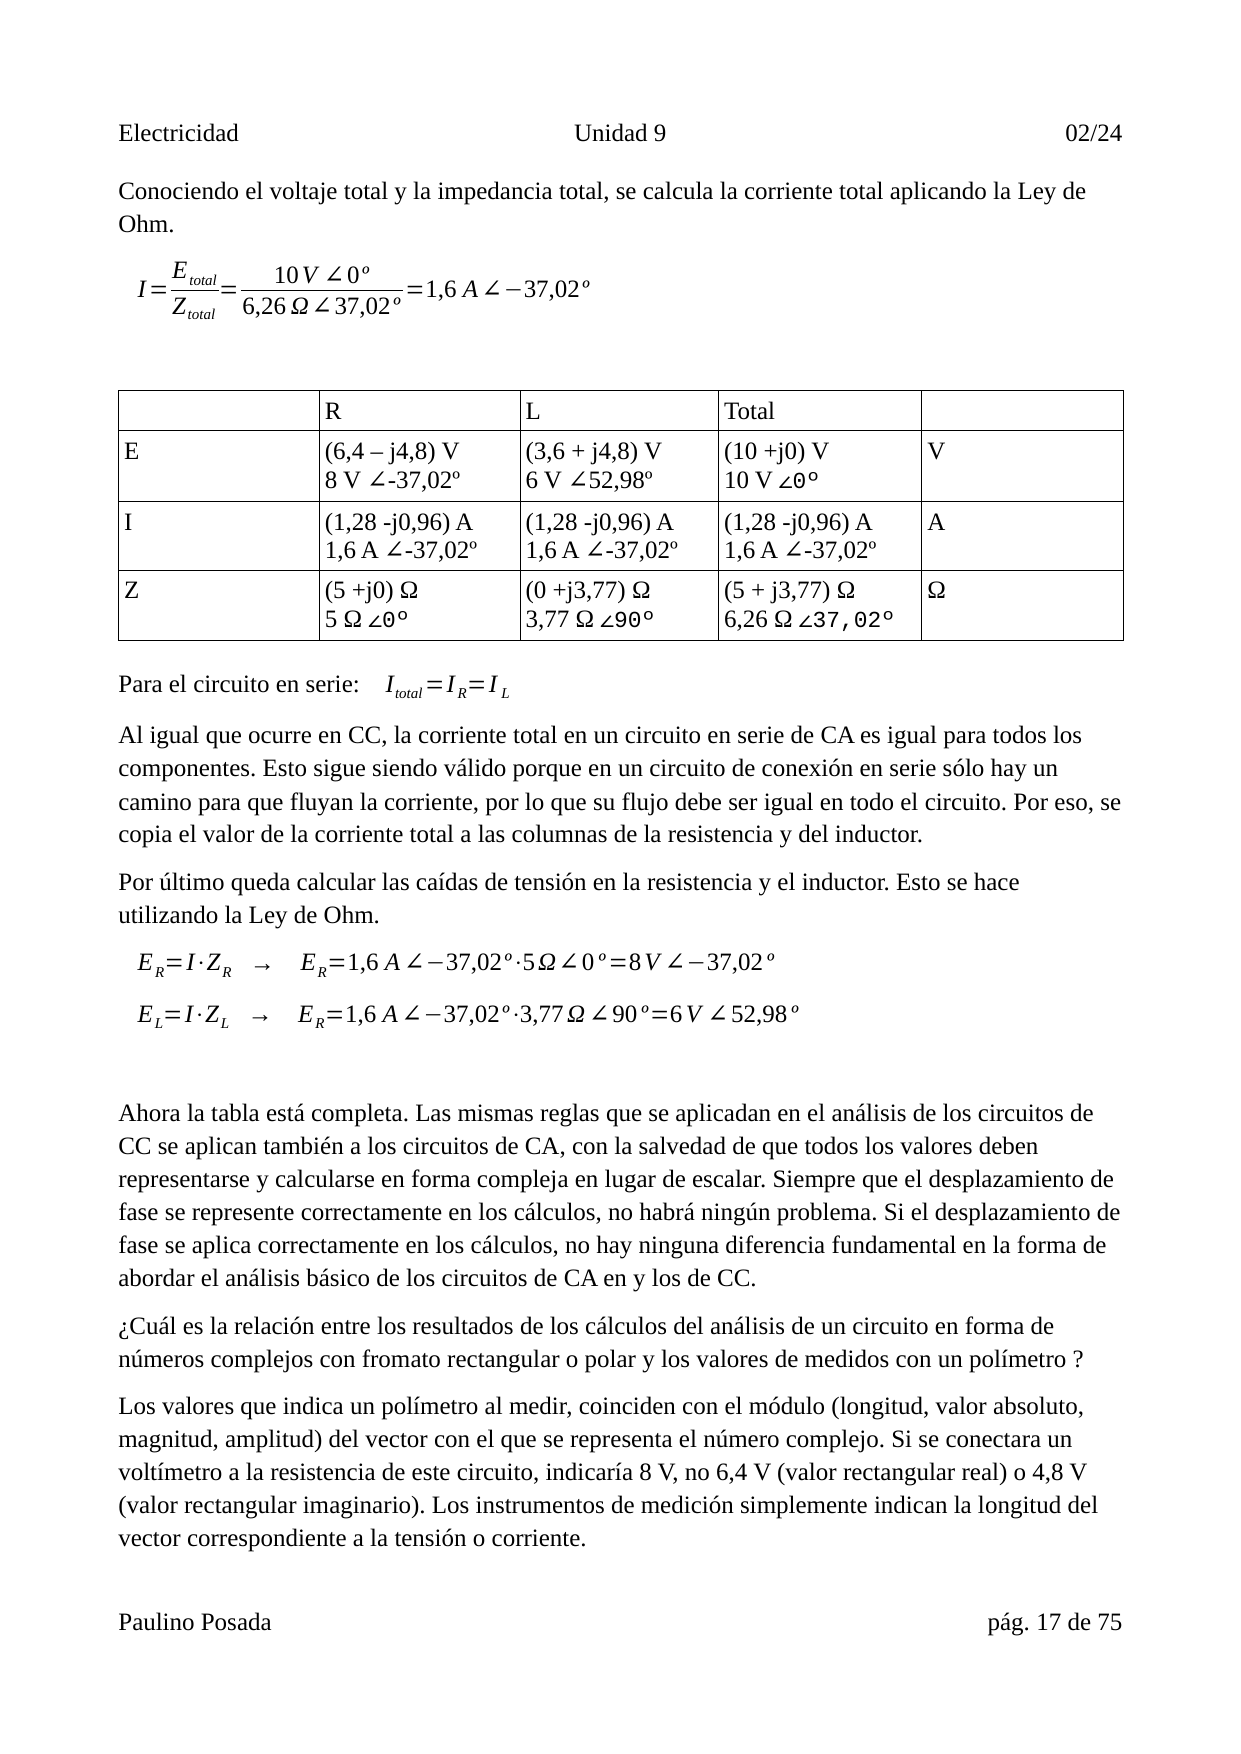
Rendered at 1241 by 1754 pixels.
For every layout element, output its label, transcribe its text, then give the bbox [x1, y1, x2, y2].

table_cell I [119, 502, 319, 570]
text Conociendo el voltaje total y la impedancia total, se calcula la corriente total aplicando la Ley de Ohm. [118, 176, 1122, 238]
text Ahora la tabla está completa. Las mismas reglas que se aplicadan en el análisis de los circuitos de CC se aplican también a los circuitos de CA, con la salvedad de que todos los valores deben representarse y calcularse en forma compleja en lugar de escalar. Siempre que el desplazamiento de fase se represente correctamente en los cálculos, no habrá ningún problema. Si el desplazamiento de fase se aplica correctamente en los cálculos, no hay ninguna diferencia fundamental en la forma de abordar el análisis básico de los circuitos de CA en y los de CC. [118, 1098, 1122, 1292]
table_cell (5 + j3,77) Ω 6,26 Ω ∠37,02º [719, 571, 921, 640]
table_cell (5 +j0) Ω 5 Ω ∠0º [320, 571, 520, 640]
table_cell Ω [922, 571, 1123, 640]
table_cell (6,4 – j4,8) V 8 V ∠-37,02º [320, 431, 520, 501]
table_cell (3,6 + j4,8) V 6 V ∠52,98º [521, 431, 718, 501]
table_header R [320, 391, 520, 430]
text → [118, 999, 1122, 1032]
text Los valores que indica un polímetro al medir, coinciden con el módulo (longitud, valor absoluto, magnitud, amplitud) del vector con el que se representa el número complejo. Si se conectara un voltímetro a la resistencia de este circuito, indicaría 8 V, no 6,4 V (valor rectangular real) o 4,8 V (valor rectangular imaginario). Los instrumentos de medición simplemente indican la longitud del vector correspondiente a la tensión o corriente. [118, 1391, 1122, 1552]
table_header L [521, 391, 718, 430]
table_cell (10 +j0) V 10 V ∠0º [719, 431, 921, 501]
text → [118, 948, 1122, 980]
table_header [119, 391, 319, 430]
table_cell V [922, 431, 1123, 501]
table_cell (1,28 -j0,96) A 1,6 A ∠-37,02º [521, 502, 718, 570]
table_cell Z [119, 571, 319, 640]
table_cell E [119, 431, 319, 501]
text ¿Cuál es la relación entre los resultados de los cálculos del análisis de un circuito en forma de números complejos con fromato rectangular o polar y los valores de medidos con un polímetro ? [118, 1311, 1122, 1373]
text Al igual que ocurre en CC, la corriente total en un circuito en serie de CA es igual para todos los componentes. Esto sigue siendo válido porque en un circuito de conexión en serie sólo hay un camino para que fluyan la corriente, por lo que su flujo debe ser igual en todo el circuito. Por eso, se copia el valor de la corriente total a las columnas de la resistencia y del inductor. [118, 721, 1122, 848]
table_cell (1,28 -j0,96) A 1,6 A ∠-37,02º [320, 502, 520, 570]
text Por último queda calcular las caídas de tensión en la resistencia y el inductor. Esto se hace utilizando la Ley de Ohm. [118, 867, 1122, 929]
table_header Total [719, 391, 921, 430]
text Para el circuito en serie: [118, 669, 1122, 702]
table_cell A [922, 502, 1123, 570]
table_cell (1,28 -j0,96) A 1,6 A ∠-37,02º [719, 502, 921, 570]
table_header [922, 391, 1123, 430]
table_cell (0 +j3,77) Ω 3,77 Ω ∠90º [521, 571, 718, 640]
